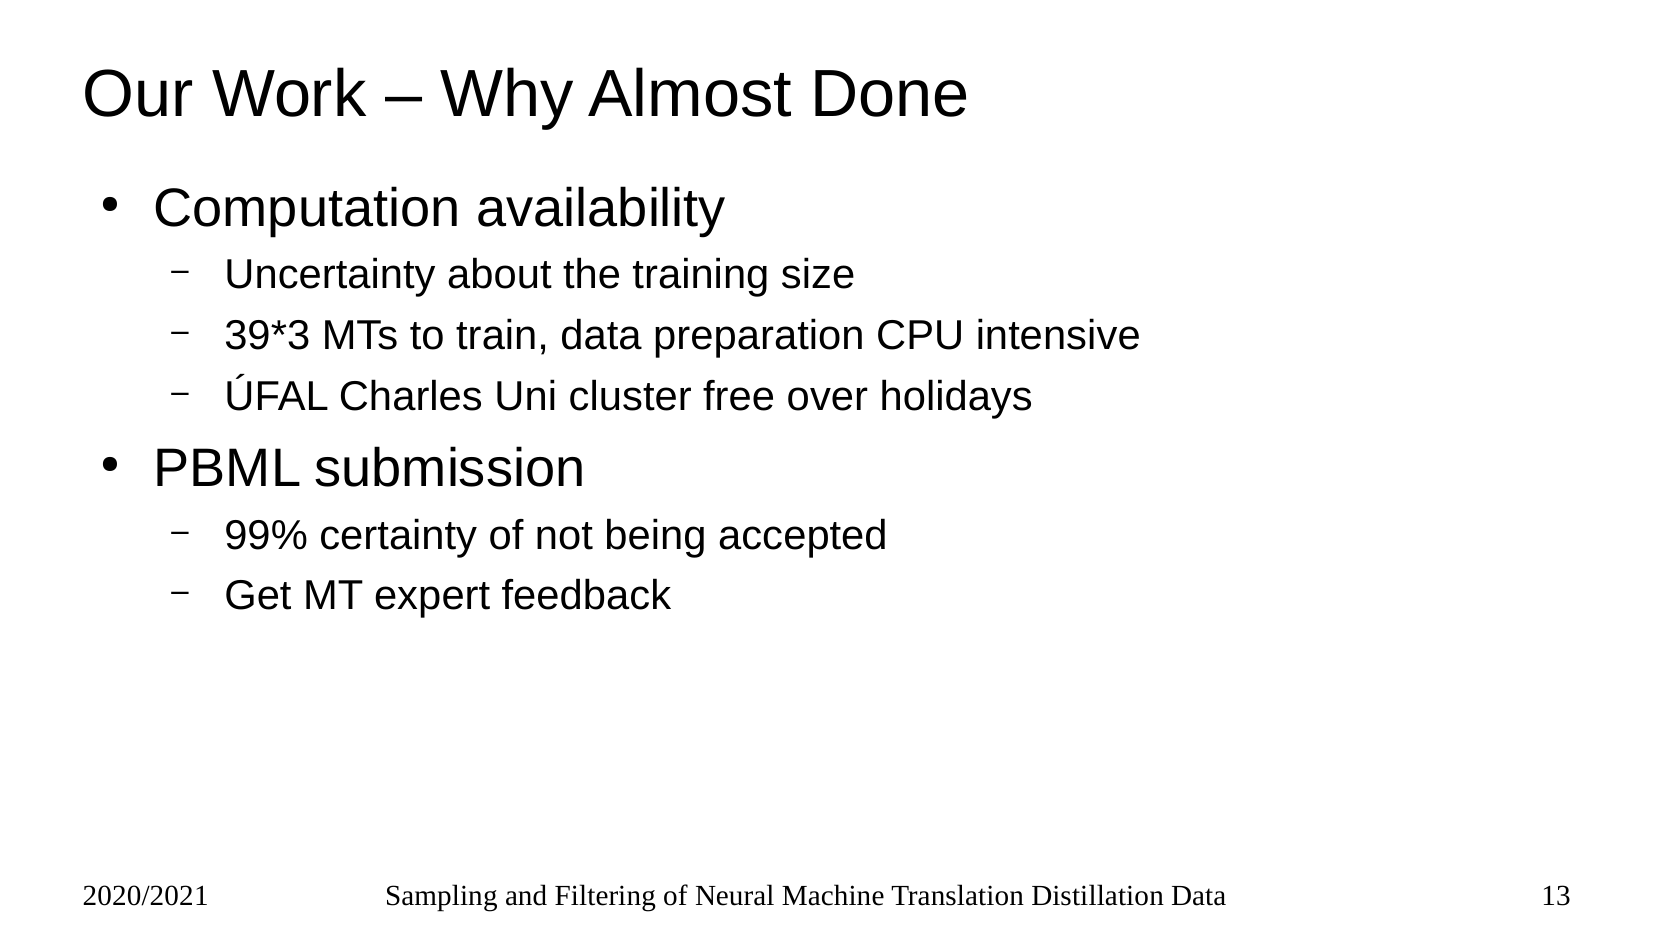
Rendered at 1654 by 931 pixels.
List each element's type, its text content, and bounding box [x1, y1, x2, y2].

list Computation availability Uncertainty about the training size 39*3 MTs to train, data preparation CPU intensive ÚFAL Charles Uni cluster free over holidays PBML submission 99% certainty of not being accepted Get MT expert feedback [82, 187, 1571, 757]
title Our Work – Why Almost Done [82, 37, 1571, 151]
